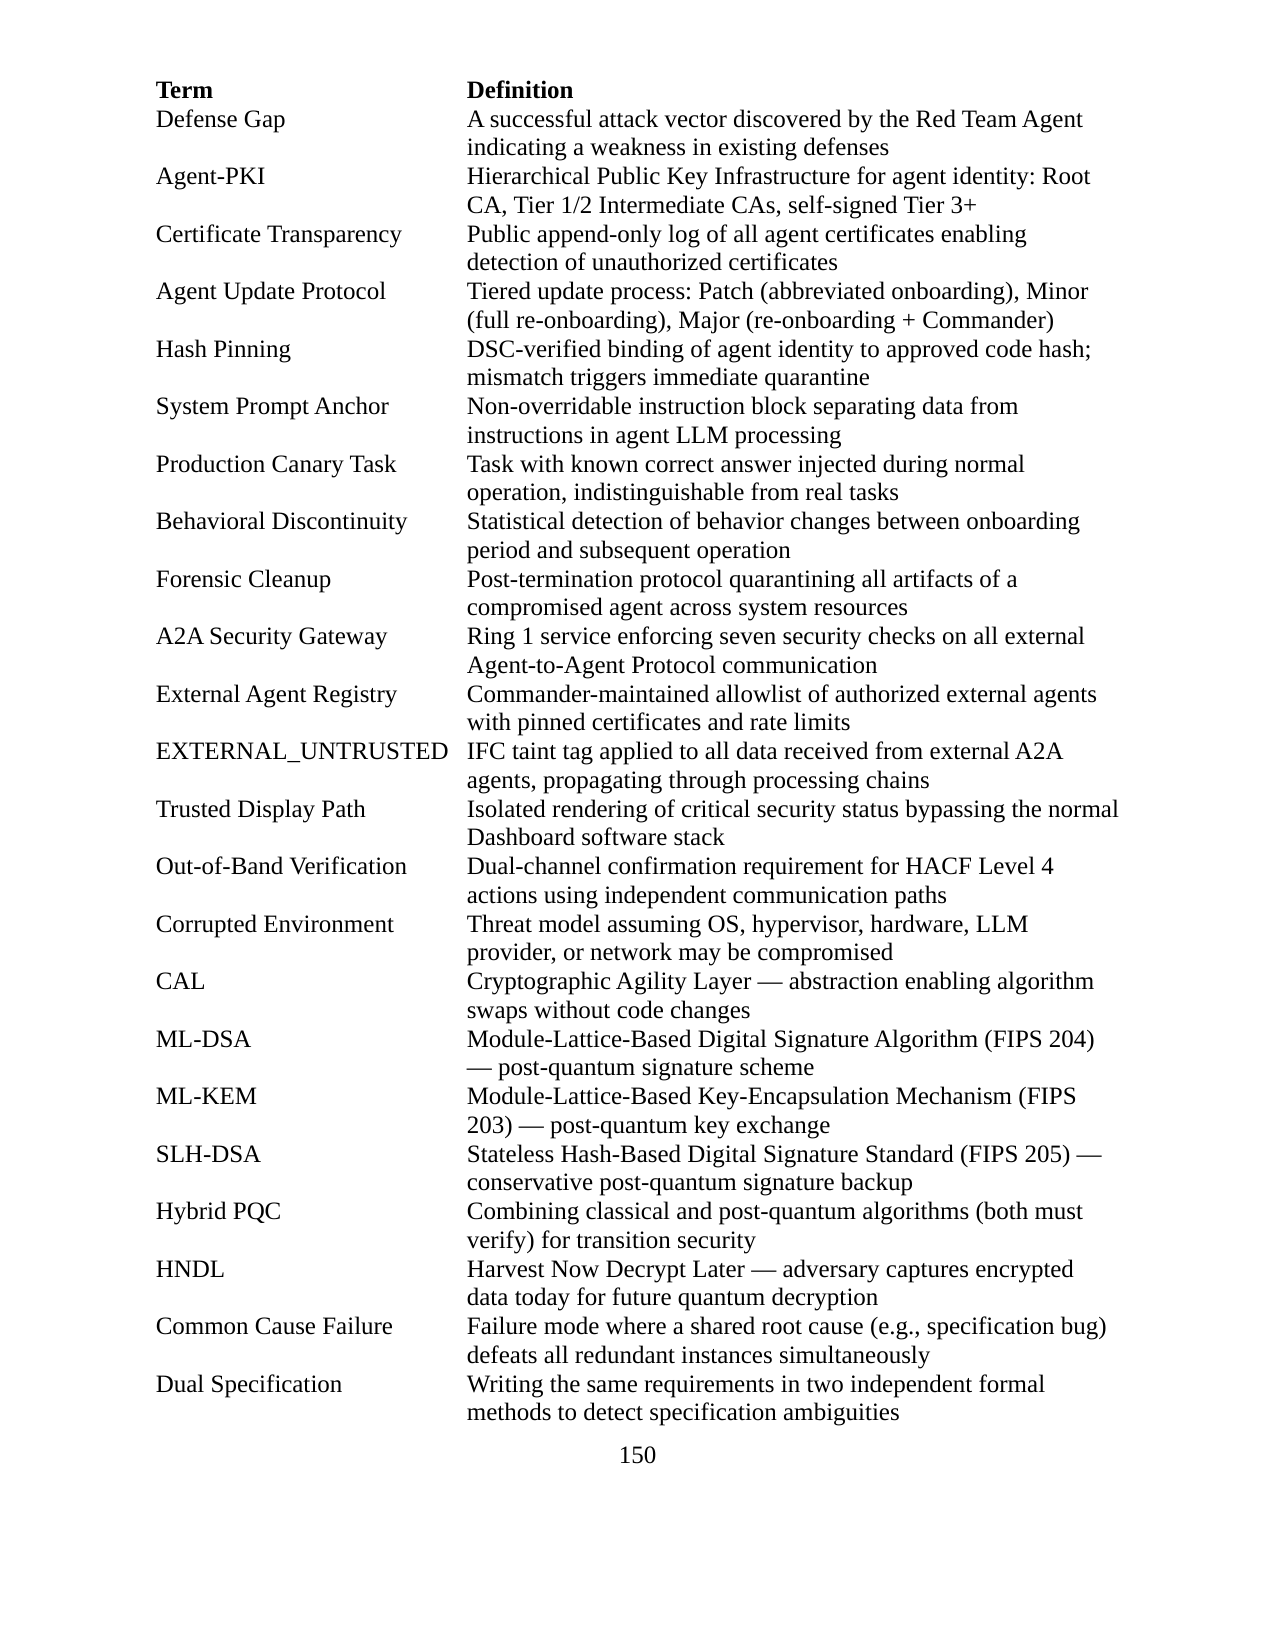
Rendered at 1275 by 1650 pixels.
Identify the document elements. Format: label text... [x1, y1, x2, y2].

table_cell Ring 1 service enforcing seven security checks on all external Agent-to-Agent Protocol communication [461, 621, 1125, 679]
table_cell Module-Lattice-Based Key-Encapsulation Mechanism (FIPS 203) — post-quantum key exchange [461, 1081, 1125, 1139]
table_cell Out-of-Band Verification [150, 851, 461, 909]
table_cell EXTERNAL_UNTRUSTED [150, 736, 461, 794]
table_cell A2A Security Gateway [150, 621, 461, 679]
table_cell Corrupted Environment [150, 909, 461, 966]
table_cell Stateless Hash-Based Digital Signature Standard (FIPS 205) — conservative post-quantum signature backup [461, 1139, 1125, 1196]
table_cell Isolated rendering of critical security status bypassing the normal Dashboard software stack [461, 794, 1125, 851]
table_cell Tiered update process: Patch (abbreviated onboarding), Minor (full re-onboarding), Major (re-onboarding + Commander) [461, 276, 1125, 334]
table_cell Certificate Transparency [150, 219, 461, 276]
table_cell DSC-verified binding of agent identity to approved code hash; mismatch triggers immediate quarantine [461, 334, 1125, 391]
table_cell SLH-DSA [150, 1139, 461, 1196]
table_cell IFC taint tag applied to all data received from external A2A agents, propagating through processing chains [461, 736, 1125, 794]
table_cell CAL [150, 966, 461, 1024]
table_cell Failure mode where a shared root cause (e.g., specification bug) defeats all redundant instances simultaneously [461, 1311, 1125, 1369]
table_cell External Agent Registry [150, 679, 461, 736]
table_cell Non-overridable instruction block separating data from instructions in agent LLM processing [461, 391, 1125, 449]
table_cell Post-termination protocol quarantining all artifacts of a compromised agent across system resources [461, 564, 1125, 621]
table_cell Harvest Now Decrypt Later — adversary captures encrypted data today for future quantum decryption [461, 1254, 1125, 1311]
table_cell Agent Update Protocol [150, 276, 461, 334]
table_cell Behavioral Discontinuity [150, 506, 461, 564]
table_cell Hybrid PQC [150, 1196, 461, 1254]
table_cell Hierarchical Public Key Infrastructure for agent identity: Root CA, Tier 1/2 Intermediate CAs, self-signed Tier 3+ [461, 161, 1125, 219]
table_cell ML-DSA [150, 1024, 461, 1081]
table_cell Common Cause Failure [150, 1311, 461, 1369]
table_header Term [150, 75, 461, 104]
table_cell Writing the same requirements in two independent formal methods to detect specification ambiguities [461, 1369, 1125, 1426]
table_cell Dual-channel confirmation requirement for HACF Level 4 actions using independent communication paths [461, 851, 1125, 909]
table_cell Threat model assuming OS, hypervisor, hardware, LLM provider, or network may be compromised [461, 909, 1125, 966]
table_cell A successful attack vector discovered by the Red Team Agent indicating a weakness in existing defenses [461, 104, 1125, 161]
table_cell Commander-maintained allowlist of authorized external agents with pinned certificates and rate limits [461, 679, 1125, 736]
table_cell Agent-PKI [150, 161, 461, 219]
table_cell Statistical detection of behavior changes between onboarding period and subsequent operation [461, 506, 1125, 564]
table_cell Production Canary Task [150, 449, 461, 506]
table_cell ML-KEM [150, 1081, 461, 1139]
table_cell Public append-only log of all agent certificates enabling detection of unauthorized certificates [461, 219, 1125, 276]
table_cell Cryptographic Agility Layer — abstraction enabling algorithm swaps without code changes [461, 966, 1125, 1024]
table_cell Forensic Cleanup [150, 564, 461, 621]
table_cell Task with known correct answer injected during normal operation, indistinguishable from real tasks [461, 449, 1125, 506]
table_cell HNDL [150, 1254, 461, 1311]
table_cell Defense Gap [150, 104, 461, 161]
table_cell System Prompt Anchor [150, 391, 461, 449]
table_cell Hash Pinning [150, 334, 461, 391]
table_cell Trusted Display Path [150, 794, 461, 851]
table_header Definition [461, 75, 1125, 104]
table_cell Module-Lattice-Based Digital Signature Algorithm (FIPS 204) — post-quantum signature scheme [461, 1024, 1125, 1081]
table_cell Dual Specification [150, 1369, 461, 1426]
table_cell Combining classical and post-quantum algorithms (both must verify) for transition security [461, 1196, 1125, 1254]
